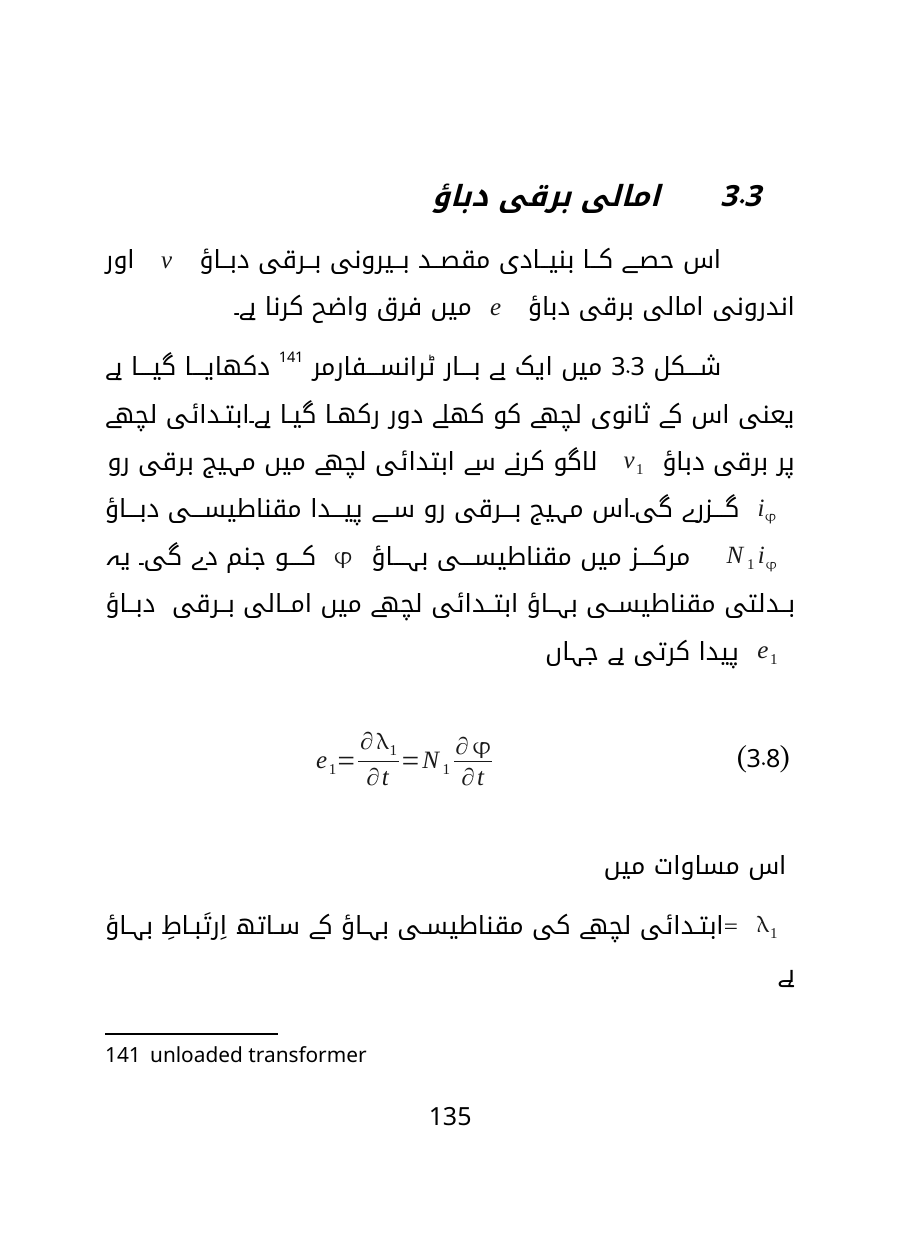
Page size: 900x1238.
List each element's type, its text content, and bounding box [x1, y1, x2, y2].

text =ابتدائی لچھے کی مقناطیسی بہاؤ کے ساتھ اِرتَباطِ بہاؤ ہے [105, 903, 795, 997]
subtitle امالی برقی دباؤ [105, 168, 720, 224]
text شکل 3.3 میں ایک بے بار ٹرانسفارمر دکھایا گیا ہے یعنی اس کے ثانوی لچھے کو کھلے دور رکھا گیا ہے۔ابتدائی لچھے پر برقی دباؤ لاگو کرنے سے ابتدائی لچھے میں مہیج برقی روگزرے گی۔اس مہیج برقی رو سے پیدا مقناطیسی دباؤ مرکز میں مقناطیسی بہاؤکو جنم دے گی۔ یہ بدلتی مقناطیسی بہاؤ ابتدائی لچھے میں امالی برقی دباؤپیدا کرتی ہے جہاں [105, 344, 795, 675]
text unloaded transformer [105, 1040, 795, 1068]
table_header (3.8) [696, 722, 795, 809]
text اس مساوات میں [105, 843, 795, 890]
table_header [105, 722, 696, 809]
text اس حصے کا بنیادی مقصد بیرونی برقی دباؤ اور اندرونی امالی برقی دباؤ میں فرق واضح کرنا ہے۔ [105, 236, 795, 331]
